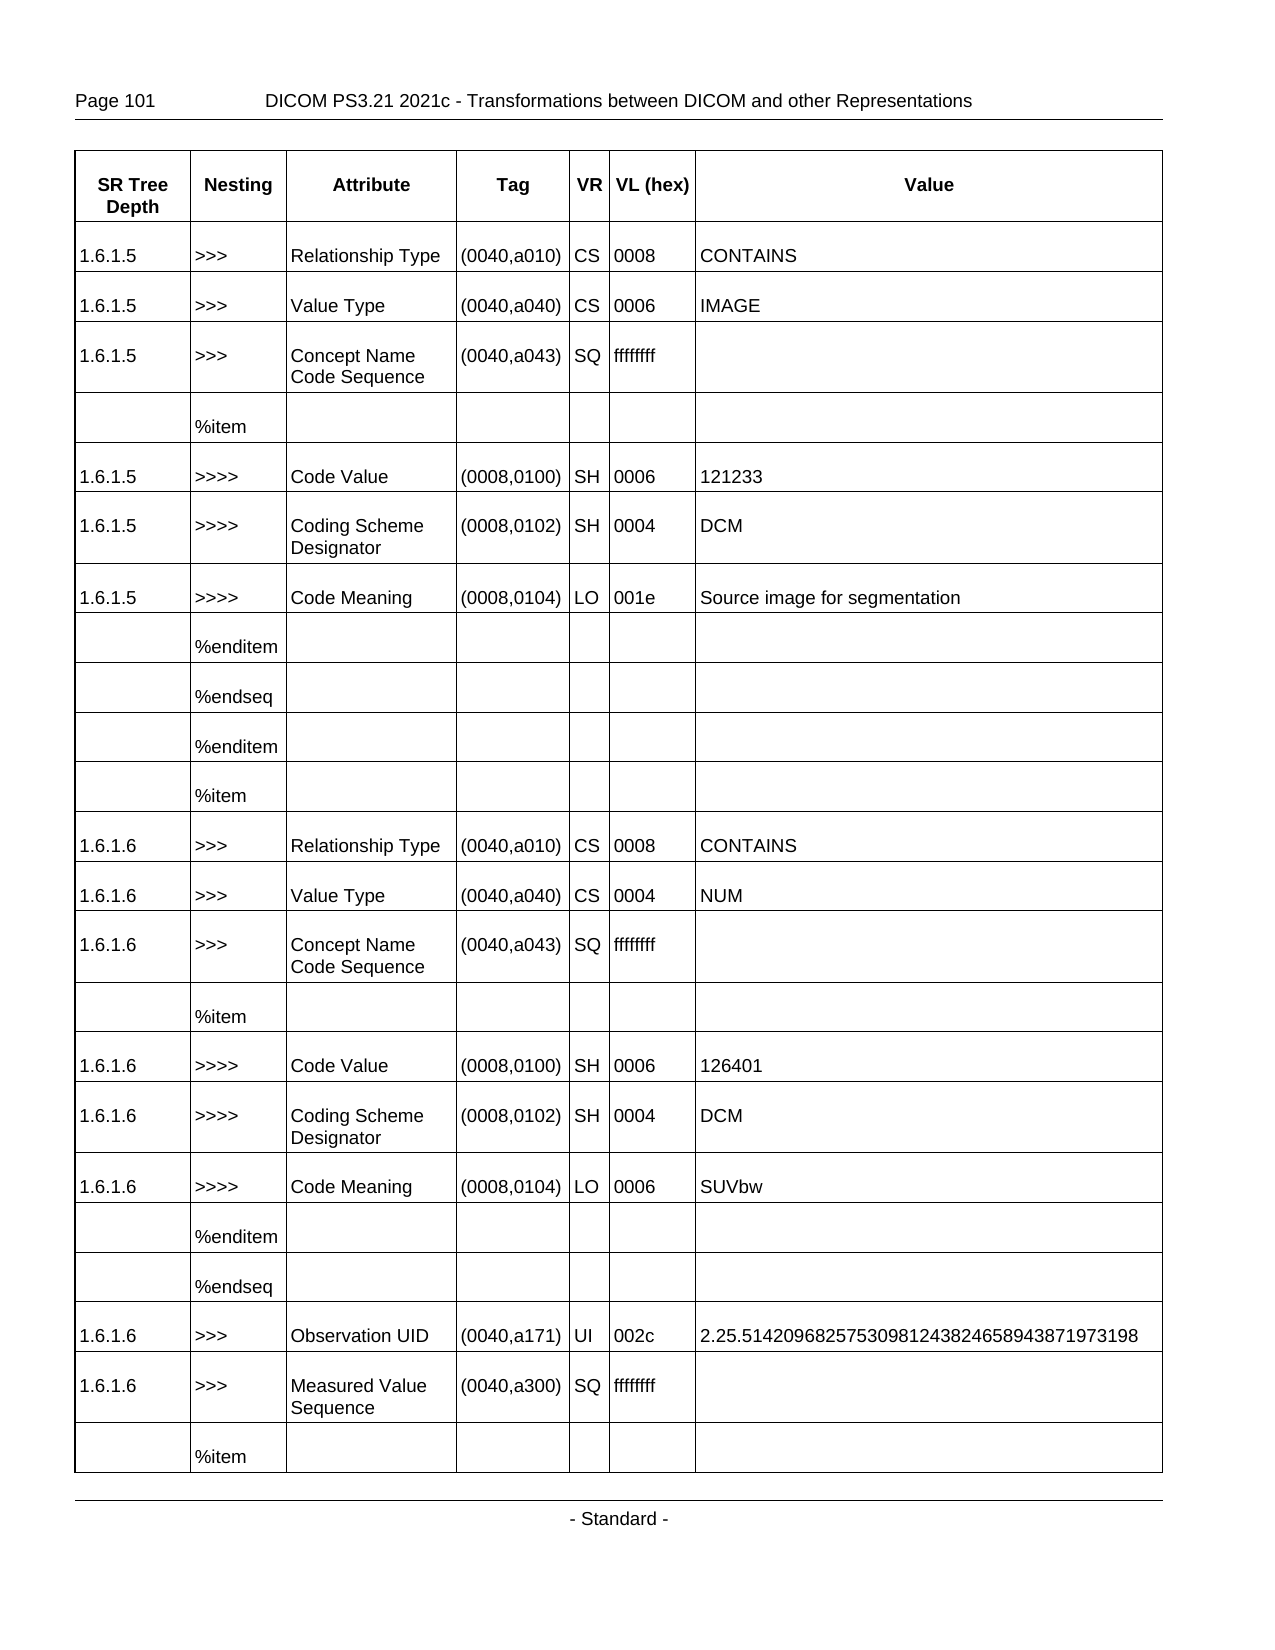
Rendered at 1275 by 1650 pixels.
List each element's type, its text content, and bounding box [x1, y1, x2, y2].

table_cell %item [191, 983, 286, 1031]
table_cell [287, 1423, 456, 1472]
table_cell >>> [191, 272, 286, 321]
table_cell [76, 713, 190, 761]
table_cell >>> [191, 812, 286, 861]
table_cell [287, 762, 456, 811]
table_cell [287, 663, 456, 712]
table_cell [570, 393, 609, 442]
table_cell >>> [191, 1352, 286, 1422]
table_cell 0006 [610, 1153, 695, 1202]
table_cell Relationship Type [287, 812, 456, 861]
table_cell 1.6.1.5 [76, 564, 190, 612]
table_cell >>>> [191, 564, 286, 612]
table_cell [696, 322, 1162, 392]
table_cell 1.6.1.5 [76, 443, 190, 491]
table_cell [287, 613, 456, 662]
table_cell ffffffff [610, 322, 695, 392]
table_cell CS [570, 812, 609, 861]
table_cell LO [570, 1153, 609, 1202]
table_cell [610, 393, 695, 442]
table_cell Coding Scheme Designator [287, 492, 456, 562]
table_cell Source image for segmentation [696, 564, 1162, 612]
table_cell 0006 [610, 272, 695, 321]
table_cell Measured Value Sequence [287, 1352, 456, 1422]
table_header VR [570, 151, 609, 221]
table_cell CS [570, 222, 609, 271]
table_cell 002c [610, 1302, 695, 1351]
table_cell %item [191, 1423, 286, 1472]
table_cell [570, 1423, 609, 1472]
table_cell (0008,0104) [457, 564, 569, 612]
table_cell [696, 1203, 1162, 1252]
table_cell 1.6.1.6 [76, 812, 190, 861]
table_cell >>>> [191, 1082, 286, 1152]
table_cell 1.6.1.5 [76, 322, 190, 392]
table_cell DCM [696, 1082, 1162, 1152]
table_cell CS [570, 862, 609, 910]
table_cell [696, 1423, 1162, 1472]
table_cell [457, 762, 569, 811]
table_cell (0040,a043) [457, 911, 569, 982]
table_cell [457, 663, 569, 712]
table_cell 0004 [610, 492, 695, 562]
table_cell [76, 663, 190, 712]
table_cell Code Meaning [287, 1153, 456, 1202]
table_cell [610, 613, 695, 662]
table_cell Code Meaning [287, 564, 456, 612]
table_cell 001e [610, 564, 695, 612]
table_cell [610, 1253, 695, 1301]
table_cell [76, 762, 190, 811]
table_cell 1.6.1.5 [76, 492, 190, 562]
table_cell 126401 [696, 1032, 1162, 1081]
table_cell %item [191, 393, 286, 442]
table_cell [696, 911, 1162, 982]
table_cell >>>> [191, 492, 286, 562]
table_cell 1.6.1.5 [76, 272, 190, 321]
table_cell Code Value [287, 1032, 456, 1081]
table_cell [570, 613, 609, 662]
table_cell 0004 [610, 1082, 695, 1152]
table_cell [287, 713, 456, 761]
table_cell >>>> [191, 443, 286, 491]
table_cell (0040,a010) [457, 812, 569, 861]
table_cell Value Type [287, 272, 456, 321]
table_cell [610, 762, 695, 811]
table_cell [457, 983, 569, 1031]
table_header VL (hex) [610, 151, 695, 221]
table_cell CONTAINS [696, 222, 1162, 271]
table_cell [457, 1423, 569, 1472]
table_cell [287, 1253, 456, 1301]
table_cell (0040,a300) [457, 1352, 569, 1422]
table_cell [76, 393, 190, 442]
table_cell SUVbw [696, 1153, 1162, 1202]
table_cell (0008,0102) [457, 492, 569, 562]
table_cell Concept Name Code Sequence [287, 322, 456, 392]
table_cell SH [570, 492, 609, 562]
table_cell DCM [696, 492, 1162, 562]
table_cell 0006 [610, 1032, 695, 1081]
table_cell SH [570, 443, 609, 491]
table_cell UI [570, 1302, 609, 1351]
table_cell [76, 613, 190, 662]
table_cell [76, 983, 190, 1031]
table_cell >>> [191, 1302, 286, 1351]
table_cell [457, 393, 569, 442]
table_cell [570, 1253, 609, 1301]
table_cell Value Type [287, 862, 456, 910]
table_cell 1.6.1.6 [76, 1352, 190, 1422]
table_cell 0008 [610, 812, 695, 861]
table_cell 121233 [696, 443, 1162, 491]
table_cell Observation UID [287, 1302, 456, 1351]
table_cell >>>> [191, 1153, 286, 1202]
table_cell %enditem [191, 1203, 286, 1252]
table_cell ffffffff [610, 911, 695, 982]
table_cell [610, 1203, 695, 1252]
table_cell SQ [570, 1352, 609, 1422]
table_cell ffffffff [610, 1352, 695, 1422]
table_cell 1.6.1.6 [76, 1302, 190, 1351]
table_cell Coding Scheme Designator [287, 1082, 456, 1152]
table_cell 1.6.1.6 [76, 1032, 190, 1081]
table_cell [610, 663, 695, 712]
table_cell 0004 [610, 862, 695, 910]
table_cell 0008 [610, 222, 695, 271]
table_cell %endseq [191, 663, 286, 712]
table_cell %enditem [191, 713, 286, 761]
table_cell SQ [570, 322, 609, 392]
table_cell 1.6.1.6 [76, 911, 190, 982]
table_cell >>> [191, 911, 286, 982]
table_header Attribute [287, 151, 456, 221]
table_cell [570, 663, 609, 712]
table_cell [696, 1253, 1162, 1301]
table_cell Concept Name Code Sequence [287, 911, 456, 982]
table_header Tag [457, 151, 569, 221]
table_cell (0008,0104) [457, 1153, 569, 1202]
table_cell [696, 713, 1162, 761]
table_cell 1.6.1.6 [76, 1082, 190, 1152]
table_cell CONTAINS [696, 812, 1162, 861]
table_cell >>> [191, 322, 286, 392]
table_cell >>>> [191, 1032, 286, 1081]
table_cell [457, 613, 569, 662]
table_cell [610, 713, 695, 761]
table_cell (0008,0100) [457, 1032, 569, 1081]
table_cell [696, 1352, 1162, 1422]
table_cell >>> [191, 222, 286, 271]
table_cell [696, 613, 1162, 662]
table_cell [76, 1203, 190, 1252]
table_cell [287, 983, 456, 1031]
table_cell SQ [570, 911, 609, 982]
table_cell Relationship Type [287, 222, 456, 271]
table_cell 1.6.1.6 [76, 862, 190, 910]
table_cell (0008,0100) [457, 443, 569, 491]
table_cell [570, 713, 609, 761]
table_cell 0006 [610, 443, 695, 491]
table_cell [696, 663, 1162, 712]
table_cell [570, 1203, 609, 1252]
table_cell Code Value [287, 443, 456, 491]
table_header Value [696, 151, 1162, 221]
table_cell (0040,a043) [457, 322, 569, 392]
table_cell >>> [191, 862, 286, 910]
table_cell [287, 393, 456, 442]
table_cell IMAGE [696, 272, 1162, 321]
table_cell [610, 1423, 695, 1472]
table_cell [287, 1203, 456, 1252]
table_cell LO [570, 564, 609, 612]
table_cell CS [570, 272, 609, 321]
table_cell (0040,a040) [457, 862, 569, 910]
table_cell [457, 1253, 569, 1301]
table_cell %item [191, 762, 286, 811]
table_cell 1.6.1.6 [76, 1153, 190, 1202]
table_cell [457, 713, 569, 761]
table_cell [570, 762, 609, 811]
table_cell %endseq [191, 1253, 286, 1301]
table_header Nesting [191, 151, 286, 221]
table_cell (0040,a040) [457, 272, 569, 321]
table_cell (0040,a010) [457, 222, 569, 271]
table_cell [76, 1423, 190, 1472]
table_cell [696, 983, 1162, 1031]
table_cell [570, 983, 609, 1031]
table_header SR Tree Depth [76, 151, 190, 221]
table_cell [457, 1203, 569, 1252]
table_cell [696, 393, 1162, 442]
table_cell (0008,0102) [457, 1082, 569, 1152]
table_cell %enditem [191, 613, 286, 662]
table_cell (0040,a171) [457, 1302, 569, 1351]
table_cell [610, 983, 695, 1031]
table_cell NUM [696, 862, 1162, 910]
table_cell [76, 1253, 190, 1301]
table_cell 2.25.51420968257530981243824658943871973198 [696, 1302, 1162, 1351]
table_cell SH [570, 1032, 609, 1081]
table_cell 1.6.1.5 [76, 222, 190, 271]
table_cell [696, 762, 1162, 811]
table_cell SH [570, 1082, 609, 1152]
